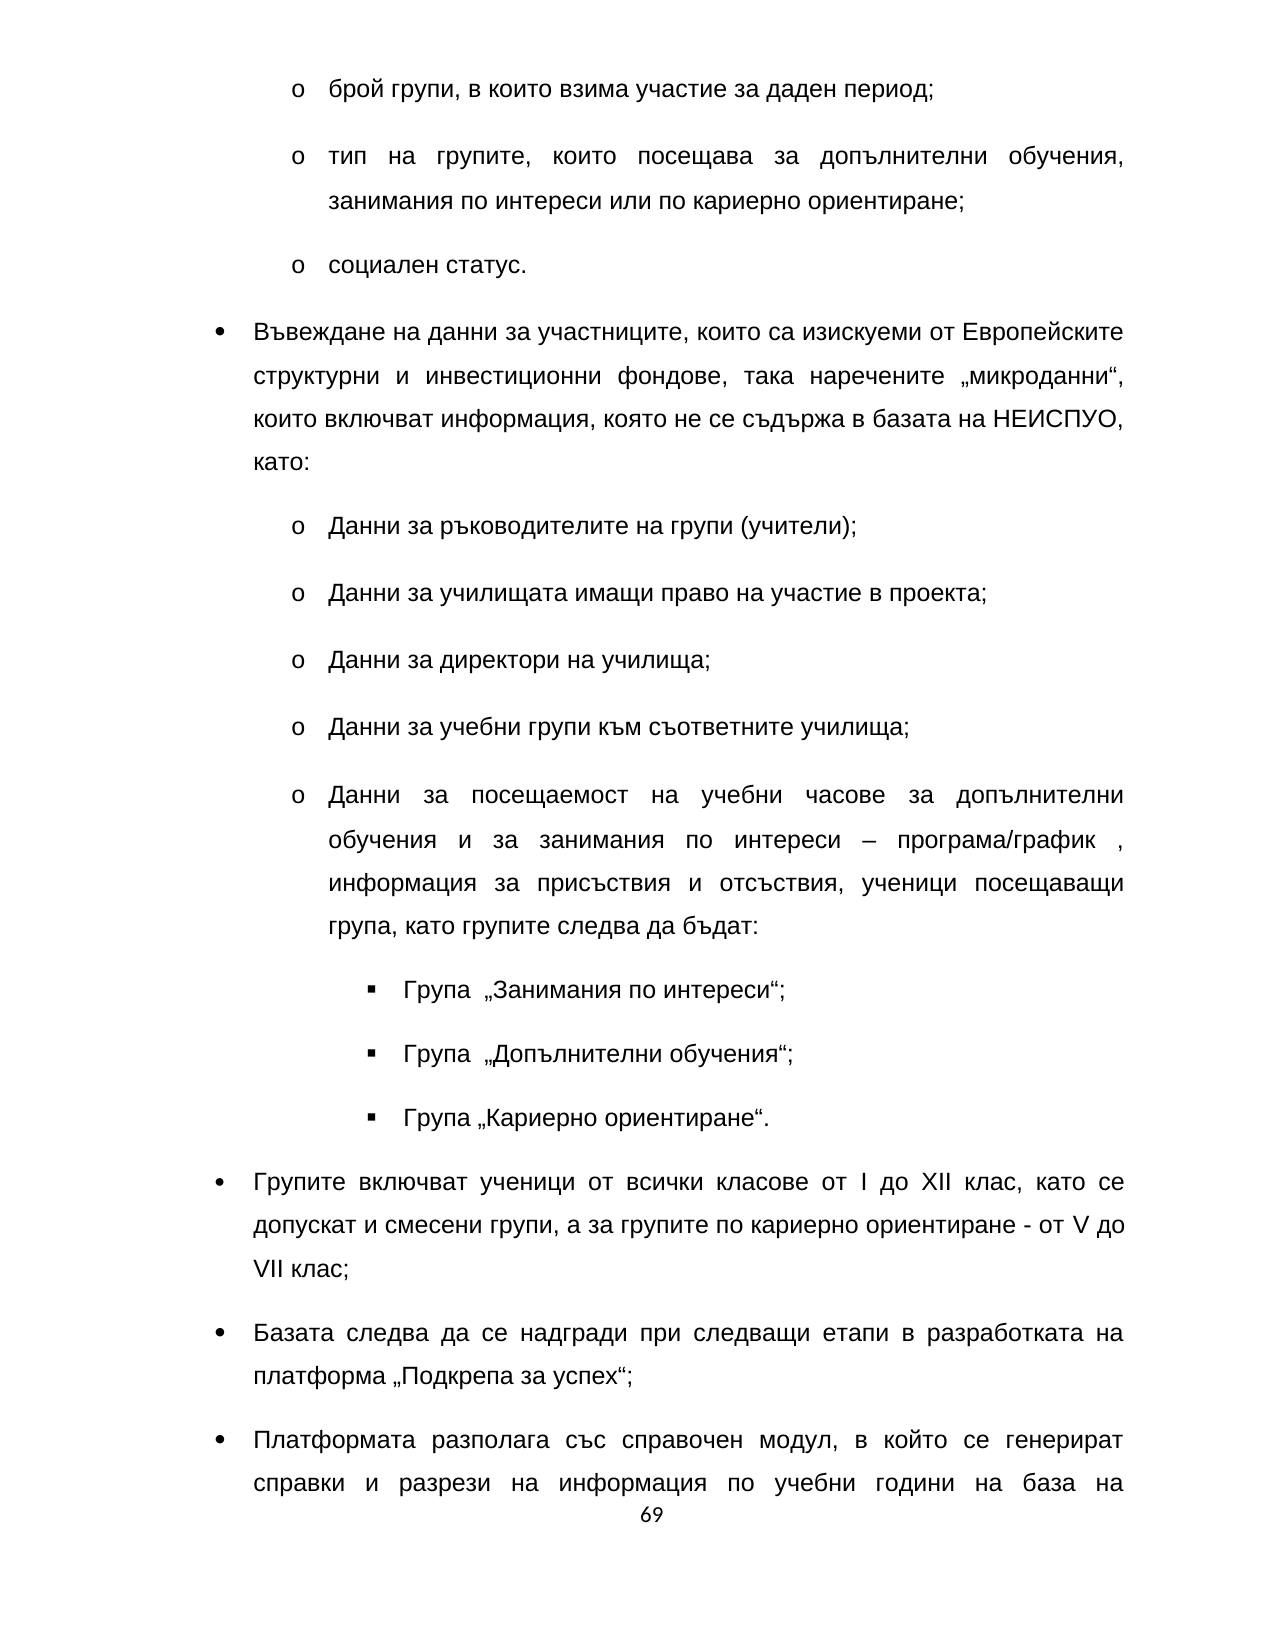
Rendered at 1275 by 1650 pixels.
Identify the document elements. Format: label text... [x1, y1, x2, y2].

list брой групи, в които взима участие за даден период; [291, 74, 1125, 105]
list Група „Допълнителни обучения“; [366, 1039, 1125, 1068]
list Данни за посещаемост на учебни часове за допълнителни обучения и за занимания по интереси – програма/график , информация за присъствия и отсъствия, ученици посещаващи група, като групите следва да бъдат: [291, 779, 1125, 940]
list Платформата разполага със справочен модул, в който се генерират справки и разрези на информация по учебни години на база на [216, 1425, 1125, 1497]
list Базата следва да се надгради при следващи етапи в разработката на платформа „Подкрепа за успех“; [216, 1317, 1125, 1389]
list Данни за учебни групи към съответните училища; [291, 712, 1125, 743]
list Групите включват ученици от всички класове от I до XII клас, като се допускат и смесени групи, а за групите по кариерно ориентиране - от V до VII клас; [216, 1167, 1125, 1282]
list социален статус. [291, 250, 1125, 281]
list Данни за директори на училища; [291, 645, 1125, 676]
list Група „Занимания по интереси“; [366, 975, 1125, 1004]
list Група „Кариерно ориентиране“. [366, 1103, 1125, 1132]
list Данни за ръководителите на групи (учители); [291, 511, 1125, 542]
list тип на групите, които посещава за допълнителни обучения, занимания по интереси или по кариерно ориентиране; [291, 141, 1125, 215]
list Въвеждане на данни за участниците, които са изискуеми от Европейските структурни и инвестиционни фондове, така наречените „микроданни“, които включват информация, която не се съдържа в базата на НЕИСПУО, като: [216, 317, 1125, 476]
list Данни за училищата имащи право на участие в проекта; [291, 578, 1125, 609]
